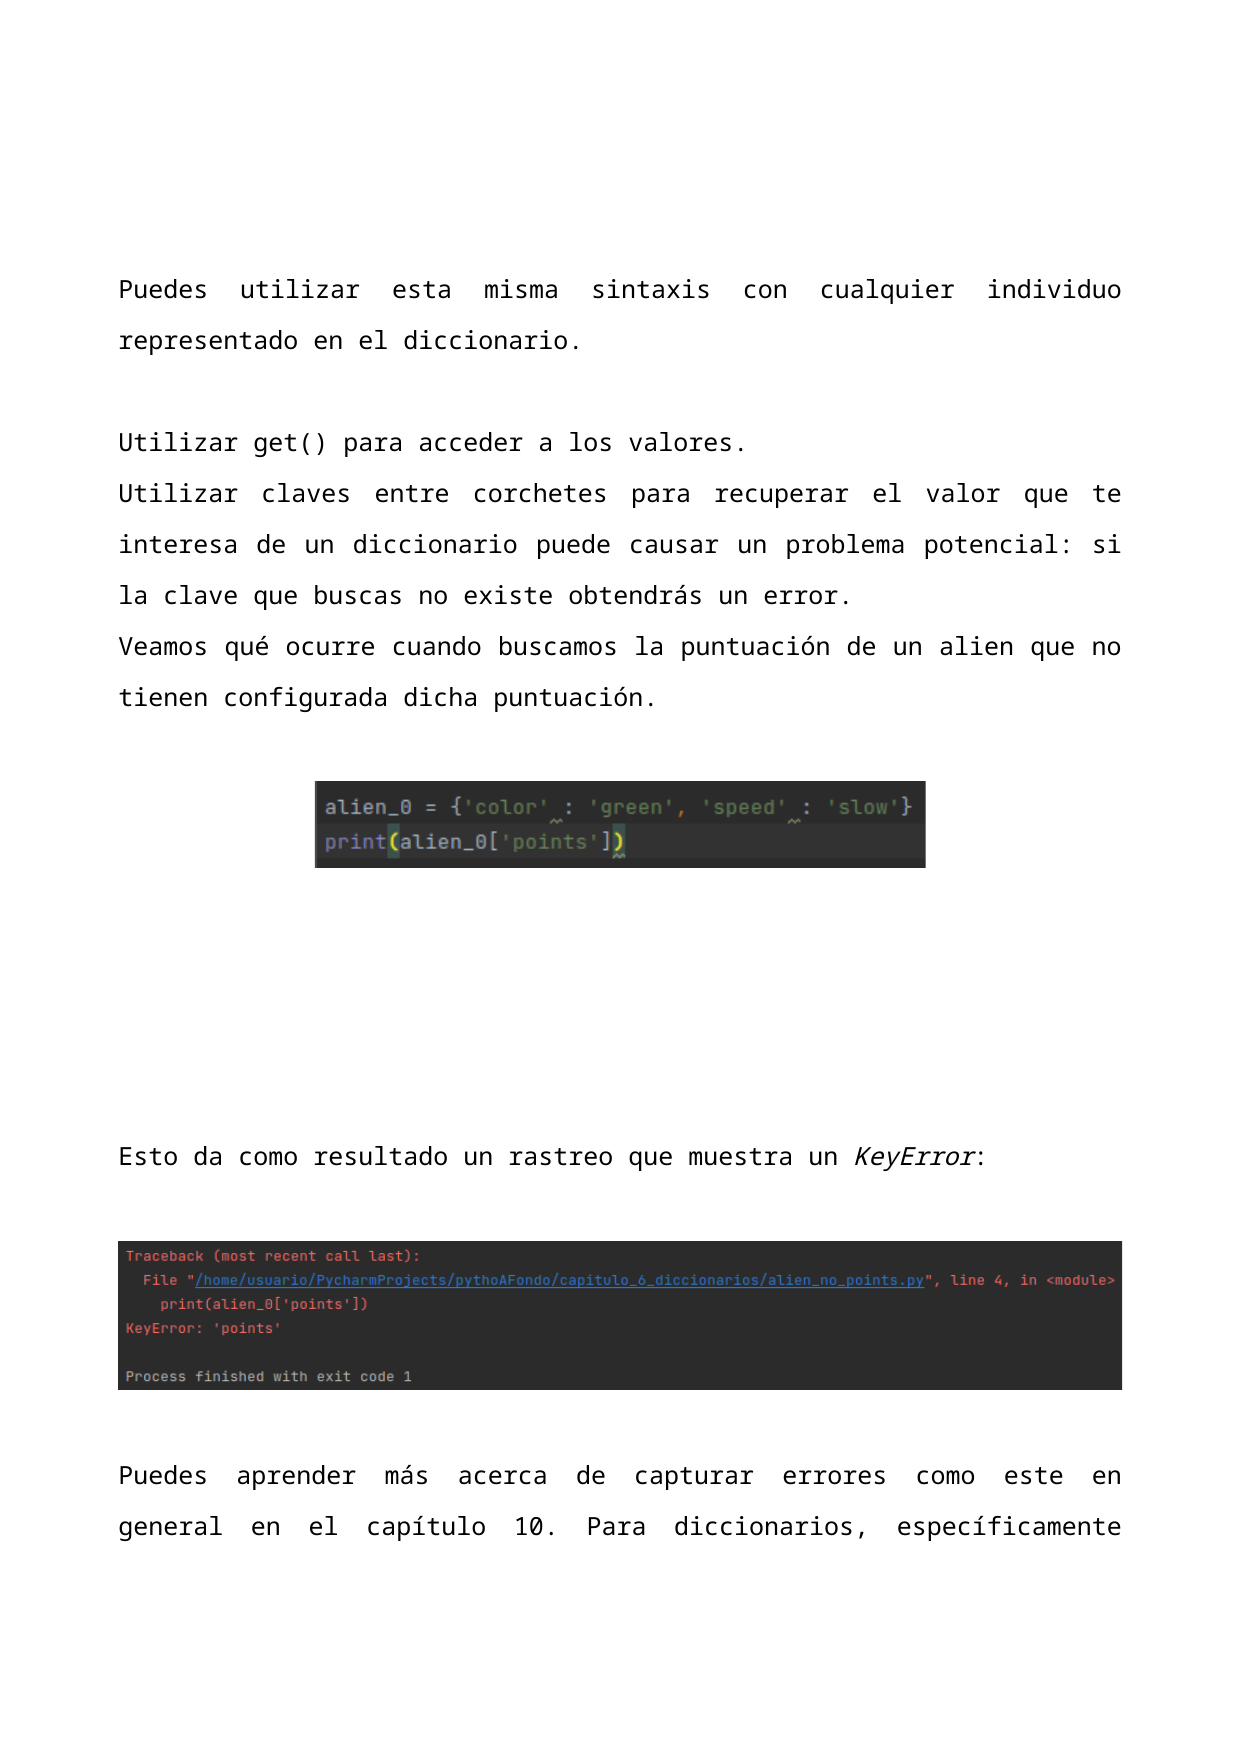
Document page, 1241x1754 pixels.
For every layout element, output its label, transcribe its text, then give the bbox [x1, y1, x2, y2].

text Utilizar claves entre corchetes para recuperar el valor que te interesa de un diccionario puede causar un problema potencial: si la clave que buscas no existe obtendrás un error. [118, 475, 1122, 612]
picture [314, 781, 926, 868]
text Utilizar get() para acceder a los valores. [118, 424, 1122, 458]
text Esto da como resultado un rastreo que muestra un KeyError: [118, 1139, 1122, 1173]
text Veamos qué ocurre cuando buscamos la puntuación de un alien que no tienen configurada dicha puntuación. [118, 628, 1122, 714]
picture [118, 1241, 1123, 1390]
text Puedes aprender más acerca de capturar errores como este en general en el capítulo 10. Para diccionarios, específicamente [118, 1457, 1122, 1543]
text Puedes utilizar esta misma sintaxis con cualquier individuo representado en el diccionario. [118, 271, 1122, 356]
